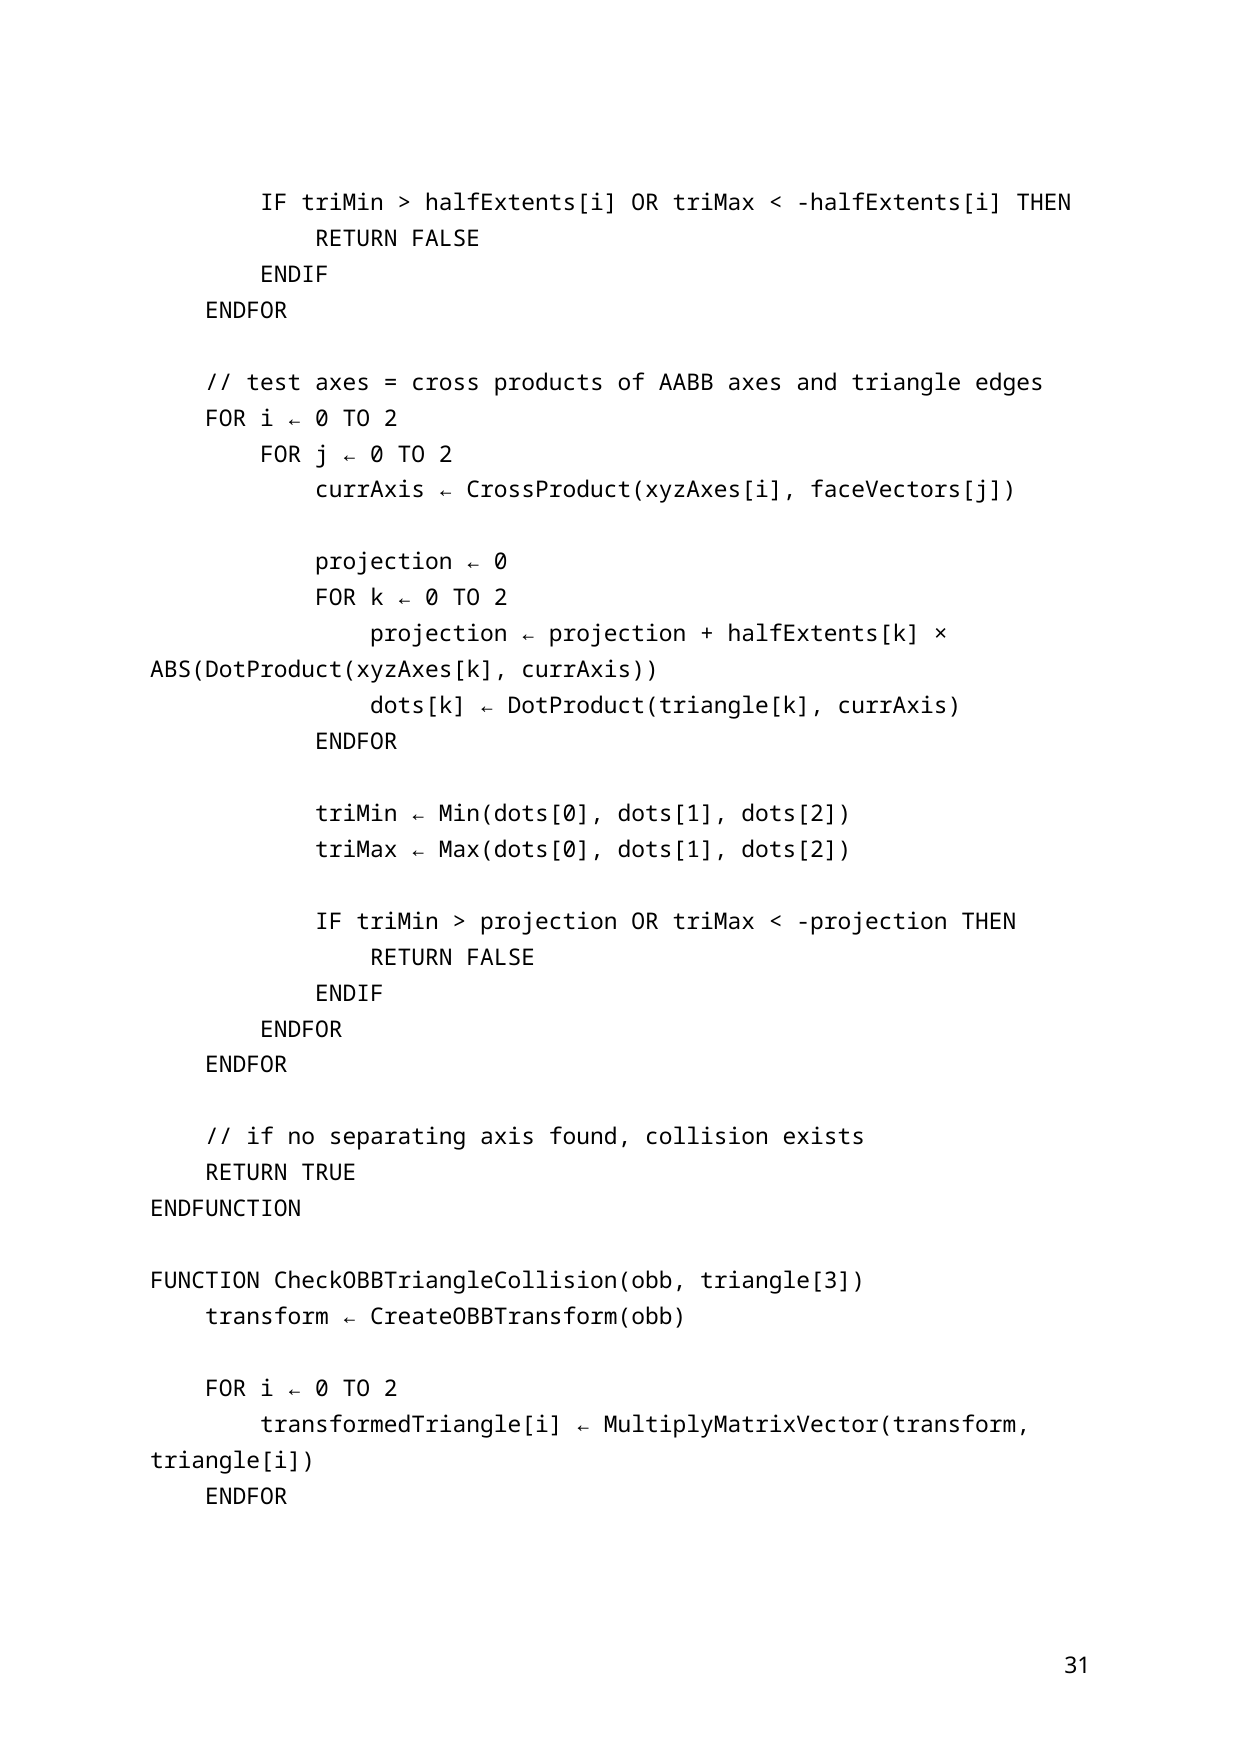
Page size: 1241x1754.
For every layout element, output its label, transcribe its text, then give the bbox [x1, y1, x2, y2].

text RETURN FALSE [150, 222, 1090, 253]
text IF triMin > halfExtents[i] OR triMax < -halfExtents[i] THEN [150, 186, 1090, 217]
text ENDIF [150, 258, 1090, 289]
text ENDIF [150, 977, 1090, 1008]
text transform ← CreateOBBTransform(obb) [150, 1300, 1090, 1331]
text // if no separating axis found, collision exists [150, 1120, 1090, 1152]
text // test axes = cross products of AABB axes and triangle edges [150, 366, 1090, 397]
text FOR i ← 0 TO 2 [150, 402, 1090, 433]
text currAxis ← CrossProduct(xyzAxes[i], faceVectors[j]) [150, 473, 1090, 505]
text projection ← projection + halfExtents[k] × ABS(DotProduct(xyzAxes[k], currAxis)) [150, 617, 1090, 684]
text FUNCTION CheckOBBTriangleCollision(obb, triangle[3]) [150, 1264, 1090, 1295]
text ENDFOR [150, 725, 1090, 756]
text IF triMin > projection OR triMax < -projection THEN [150, 905, 1090, 936]
text triMin ← Min(dots[0], dots[1], dots[2]) [150, 797, 1090, 828]
text FOR j ← 0 TO 2 [150, 437, 1090, 469]
text ENDFOR [150, 1048, 1090, 1080]
text FOR k ← 0 TO 2 [150, 581, 1090, 612]
text triMax ← Max(dots[0], dots[1], dots[2]) [150, 833, 1090, 864]
text FOR i ← 0 TO 2 [150, 1372, 1090, 1403]
text ENDFOR [150, 1012, 1090, 1044]
text RETURN FALSE [150, 941, 1090, 972]
text ENDFOR [150, 1480, 1090, 1511]
text transformedTriangle[i] ← MultiplyMatrixVector(transform, triangle[i]) [150, 1408, 1090, 1475]
text ENDFUNCTION [150, 1192, 1090, 1223]
text ENDFOR [150, 294, 1090, 325]
text projection ← 0 [150, 545, 1090, 577]
text dots[k] ← DotProduct(triangle[k], currAxis) [150, 689, 1090, 720]
text RETURN TRUE [150, 1156, 1090, 1187]
